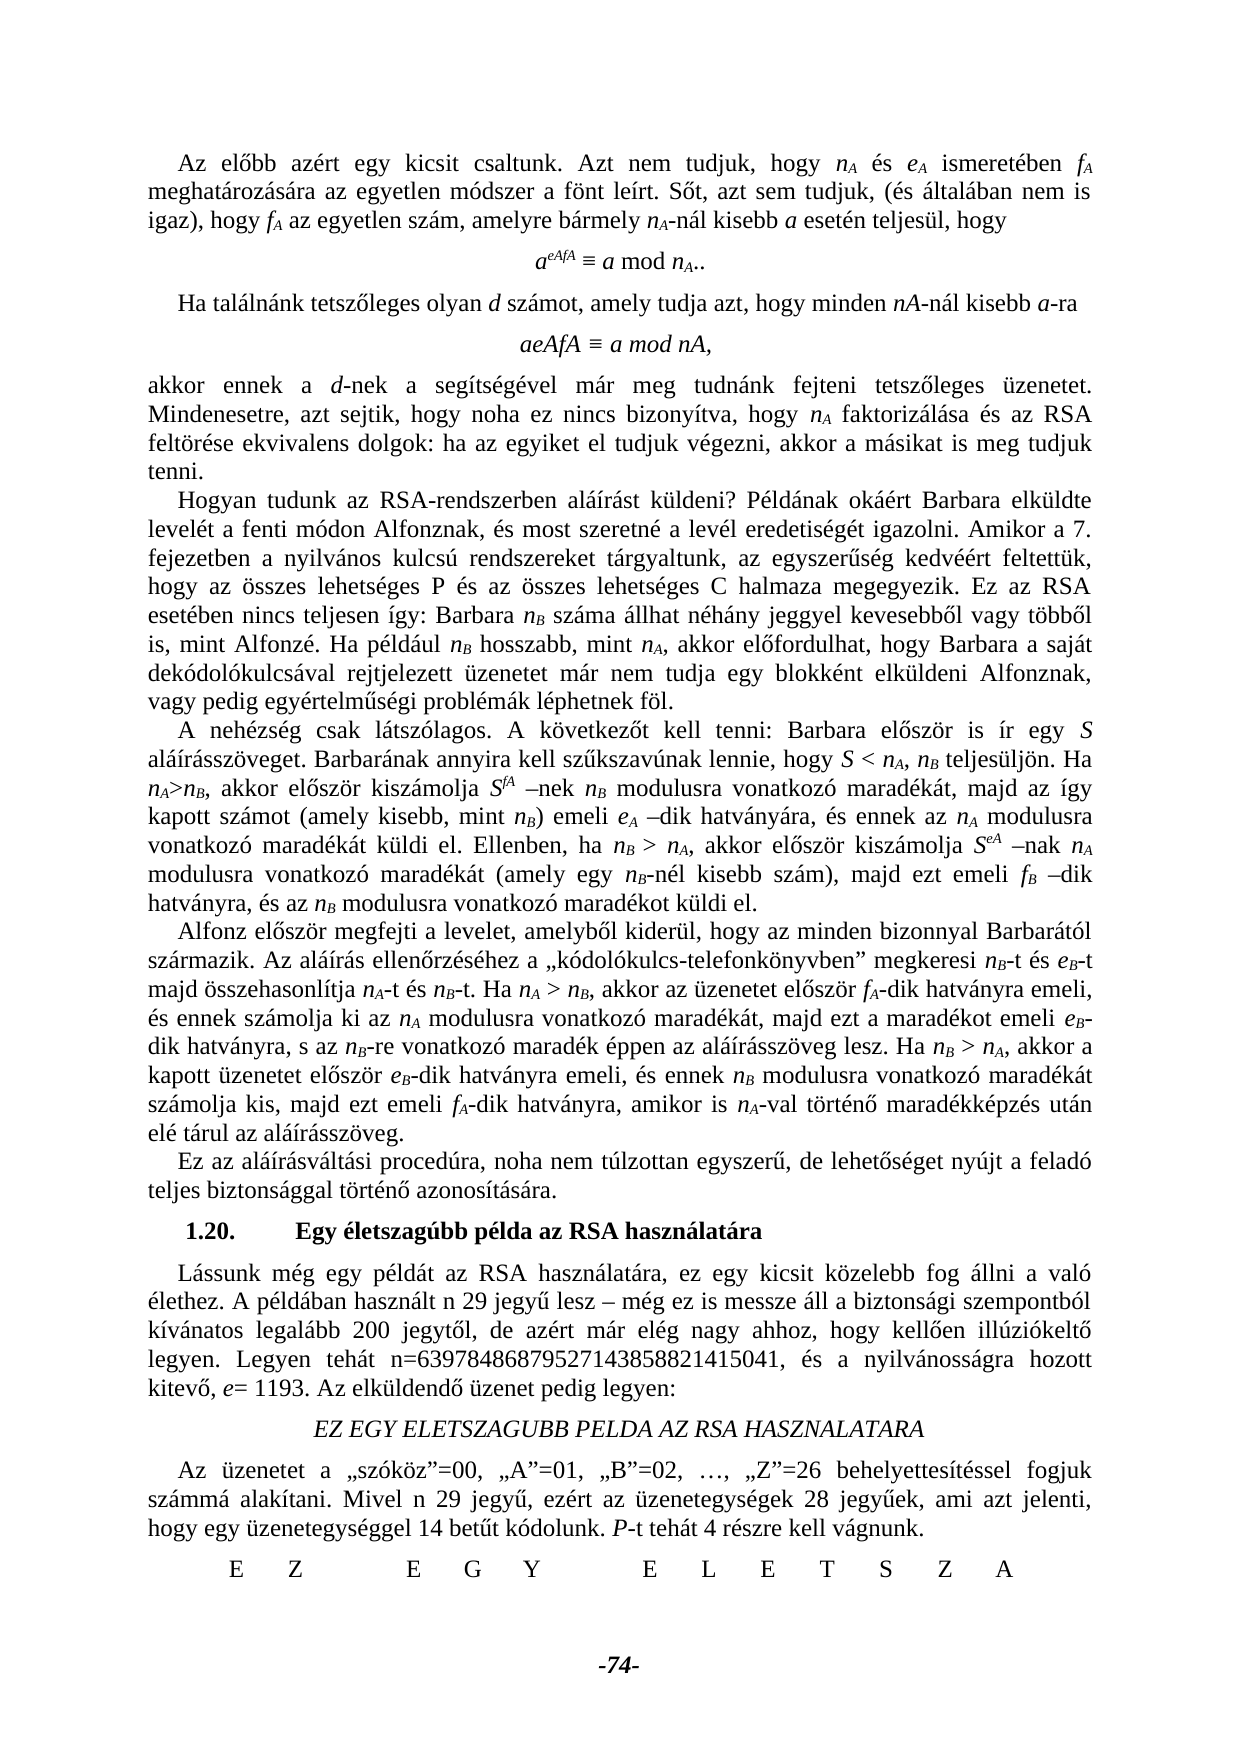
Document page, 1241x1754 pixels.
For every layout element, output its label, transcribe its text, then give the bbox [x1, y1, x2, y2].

text E Z E G Y E L E T S Z A [148, 1554, 1093, 1583]
text Hogyan tudunk az RSA-rendszerben aláírást küldeni? Példának okáért Barbara elküldte levelét a fenti módon Alfonznak, és most szeretné a levél eredetiségét igazolni. Amikor a 7. fejezetben a nyilvános kulcsú rendszereket tárgyaltunk, az egyszerűség kedvéért feltettük, hogy az összes lehetséges P és az összes lehetséges C halmaza megegyezik. Ez az RSA esetében nincs teljesen így: Barbara nB száma állhat néhány jeggyel kevesebből vagy többől is, mint Alfonzé. Ha például nB hosszabb, mint nA, akkor előfordulhat, hogy Barbara a saját dekódolókulcsával rejtjelezett üzenetet már nem tudja egy blokként elküldeni Alfonznak, vagy pedig egyértelműségi problémák léphetnek föl. [148, 485, 1093, 715]
text Alfonz először megfejti a levelet, amelyből kiderül, hogy az minden bizonnyal Barbarától származik. Az aláírás ellenőrzéséhez a „kódolókulcs-telefonkönyvben” megkeresi nB-t és eB-t majd összehasonlítja nA-t és nB-t. Ha nA > nB, akkor az üzenetet először fA-dik hatványra emeli, és ennek számolja ki az nA modulusra vonatkozó maradékát, majd ezt a maradékot emeli eB-dik hatványra, s az nB-re vonatkozó maradék éppen az aláírásszöveg lesz. Ha nB > nA, akkor a kapott üzenetet először eB-dik hatványra emeli, és ennek nB modulusra vonatkozó maradékát számolja kis, majd ezt emeli fA-dik hatványra, amikor is nA-val történő maradékképzés után elé tárul az aláírásszöveg. [148, 916, 1093, 1146]
text EZ EGY ELETSZAGUBB PELDA AZ RSA HASZNALATARA [148, 1414, 1093, 1443]
text aeAfA ≡ a mod nA, [148, 329, 1093, 358]
text Ha találnánk tetszőleges olyan d számot, amely tudja azt, hogy minden nA-nál kisebb a-ra [148, 288, 1093, 316]
text Lássunk még egy példát az RSA használatára, ez egy kicsit közelebb fog állni a való élethez. A példában használt n 29 jegyű lesz – még ez is messze áll a biztonsági szempontból kívánatos legalább 200 jegytől, de azért már elég nagy ahhoz, hogy kellően illúziókeltő legyen. Legyen tehát n=63978486879527143858821415041, és a nyilvánosságra hozott kitevő, e= 1193. Az elküldendő üzenet pedig legyen: [148, 1258, 1093, 1401]
text Ez az aláírásváltási procedúra, noha nem túlzottan egyszerű, de lehetőséget nyújt a feladó teljes biztonsággal történő azonosítására. [148, 1146, 1093, 1204]
subtitle Egy életszagúbb példa az RSA használatára [185, 1216, 1093, 1245]
text aeAfA ≡ a mod nA.. [148, 246, 1093, 275]
text akkor ennek a d-nek a segítségével már meg tudnánk fejteni tetszőleges üzenetet. Mindenesetre, azt sejtik, hogy noha ez nincs bizonyítva, hogy nA faktorizálása és az RSA feltörése ekvivalens dolgok: ha az egyiket el tudjuk végezni, akkor a másikat is meg tudjuk tenni. [148, 370, 1093, 485]
text Az előbb azért egy kicsit csaltunk. Azt nem tudjuk, hogy nA és eA ismeretében fA meghatározására az egyetlen módszer a fönt leírt. Sőt, azt sem tudjuk, (és általában nem is igaz), hogy fA az egyetlen szám, amelyre bármely nA-nál kisebb a esetén teljesül, hogy [148, 148, 1093, 234]
text A nehézség csak látszólagos. A következőt kell tenni: Barbara először is ír egy S aláírásszöveget. Barbarának annyira kell szűkszavúnak lennie, hogy S < nA, nB teljesüljön. Ha nA>nB, akkor először kiszámolja SfA –nek nB modulusra vonatkozó maradékát, majd az így kapott számot (amely kisebb, mint nB) emeli eA –dik hatványára, és ennek az nA modulusra vonatkozó maradékát küldi el. Ellenben, ha nB > nA, akkor először kiszámolja SeA –nak nA modulusra vonatkozó maradékát (amely egy nB-nél kisebb szám), majd ezt emeli fB –dik hatványra, és az nB modulusra vonatkozó maradékot küldi el. [148, 715, 1093, 916]
text Az üzenetet a „szóköz”=00, „A”=01, „B”=02, …, „Z”=26 behelyettesítéssel fogjuk számmá alakítani. Mivel n 29 jegyű, ezért az üzenetegységek 28 jegyűek, ami azt jelenti, hogy egy üzenetegységgel 14 betűt kódolunk. P-t tehát 4 részre kell vágnunk. [148, 1455, 1093, 1541]
